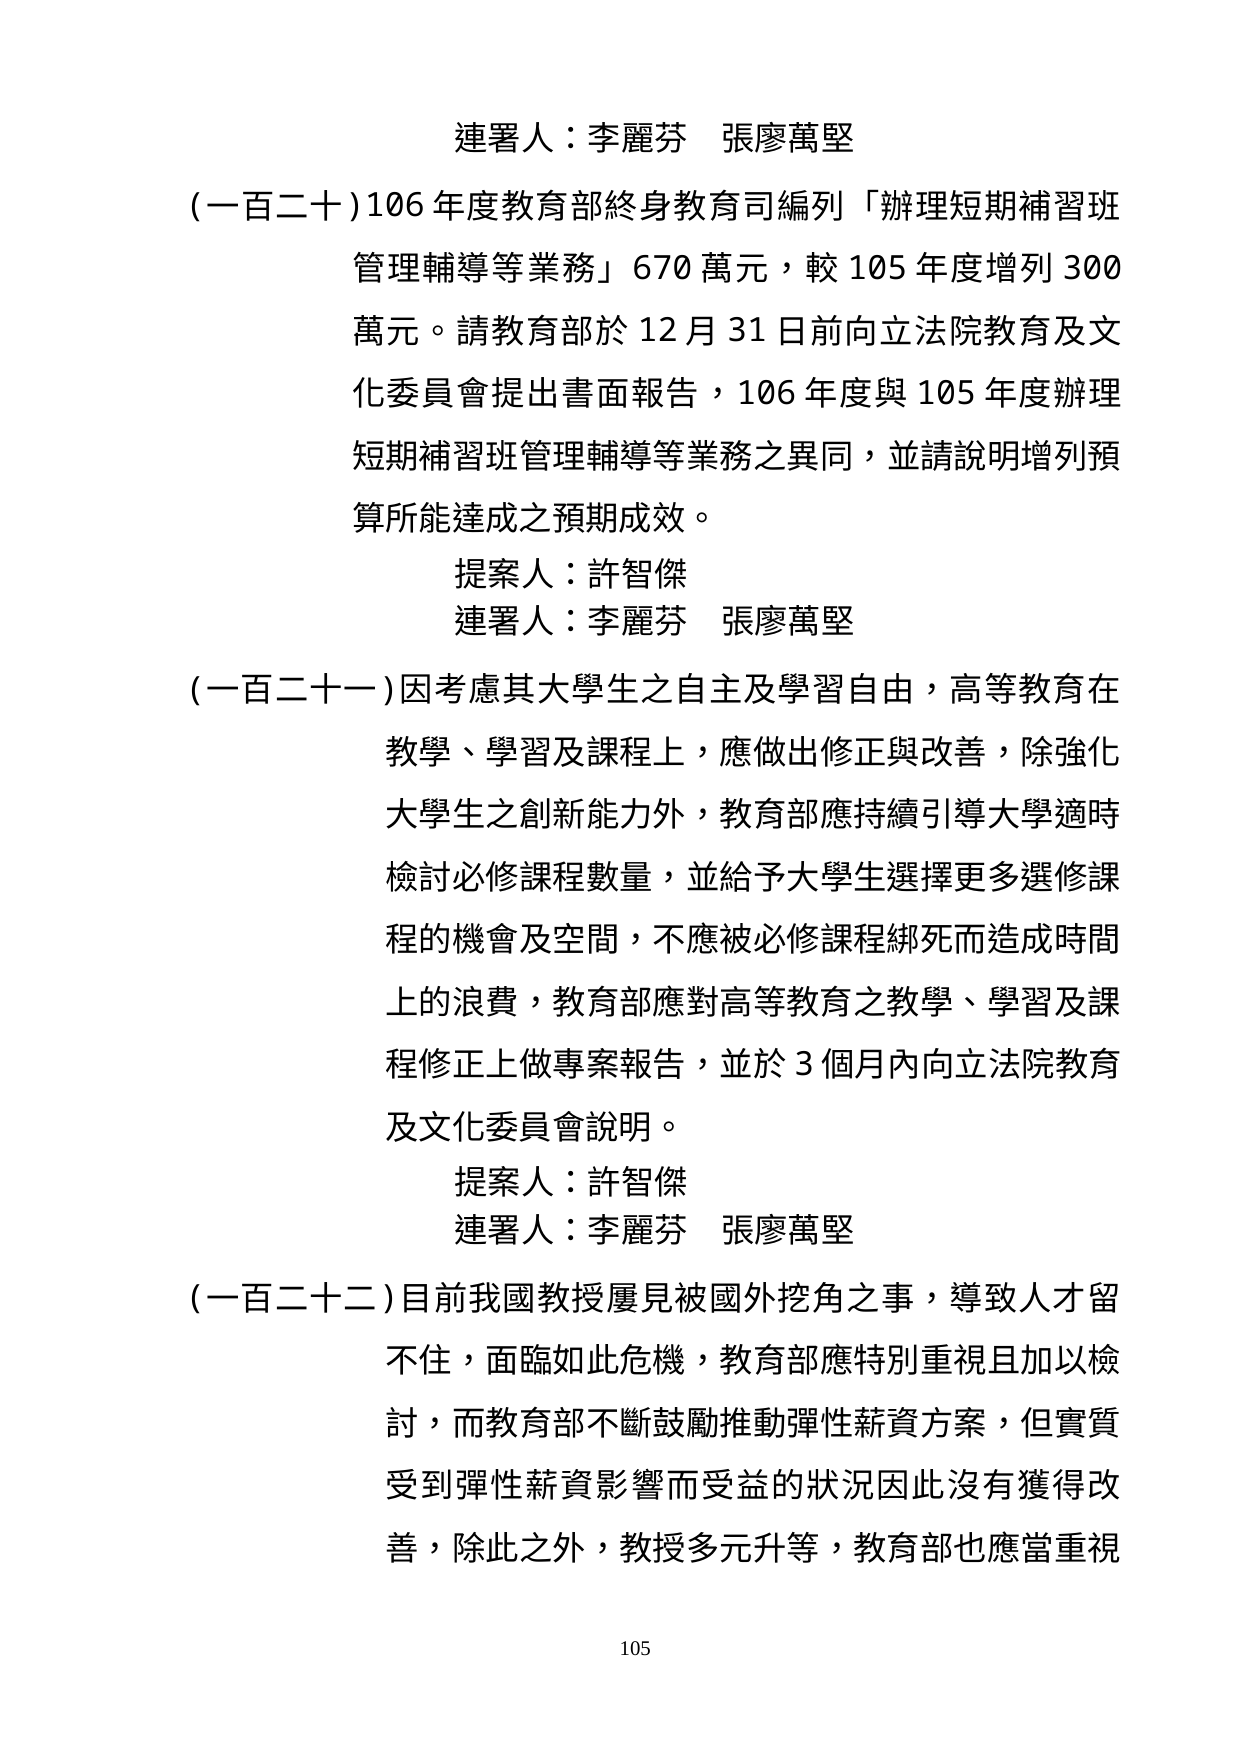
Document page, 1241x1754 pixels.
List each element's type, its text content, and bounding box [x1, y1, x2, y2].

text 提案人：許智傑 [148, 1156, 1122, 1204]
text (一百二十)106年度教育部終身教育司編列「辦理短期補習班管理輔導等業務」670萬元，較105年度增列300萬元。請教育部於12月31日前向立法院教育及文化委員會提出書面報告，106年度與105年度辦理短期補習班管理輔導等業務之異同，並請說明增列預算所能達成之預期成效。 [185, 173, 1122, 548]
text 連署人：李麗芬 張廖萬堅 [148, 1204, 1122, 1252]
text 連署人：李麗芬 張廖萬堅 [148, 596, 1122, 643]
text (一百二十二)目前我國教授屢見被國外挖角之事，導致人才留不住，面臨如此危機，教育部應特別重視且加以檢討，而教育部不斷鼓勵推動彈性薪資方案，但實質受到彈性薪資影響而受益的狀況因此沒有獲得改善，除此之外，教授多元升等，教育部也應當重視 [185, 1264, 1122, 1577]
text 提案人：許智傑 [148, 548, 1122, 596]
text 連署人：李麗芬 張廖萬堅 [148, 112, 1122, 160]
text (一百二十一)因考慮其大學生之自主及學習自由，高等教育在教學、學習及課程上，應做出修正與改善，除強化大學生之創新能力外，教育部應持續引導大學適時檢討必修課程數量，並給予大學生選擇更多選修課程的機會及空間，不應被必修課程綁死而造成時間上的浪費，教育部應對高等教育之教學、學習及課程修正上做專案報告，並於3個月內向立法院教育及文化委員會說明。 [185, 656, 1122, 1156]
